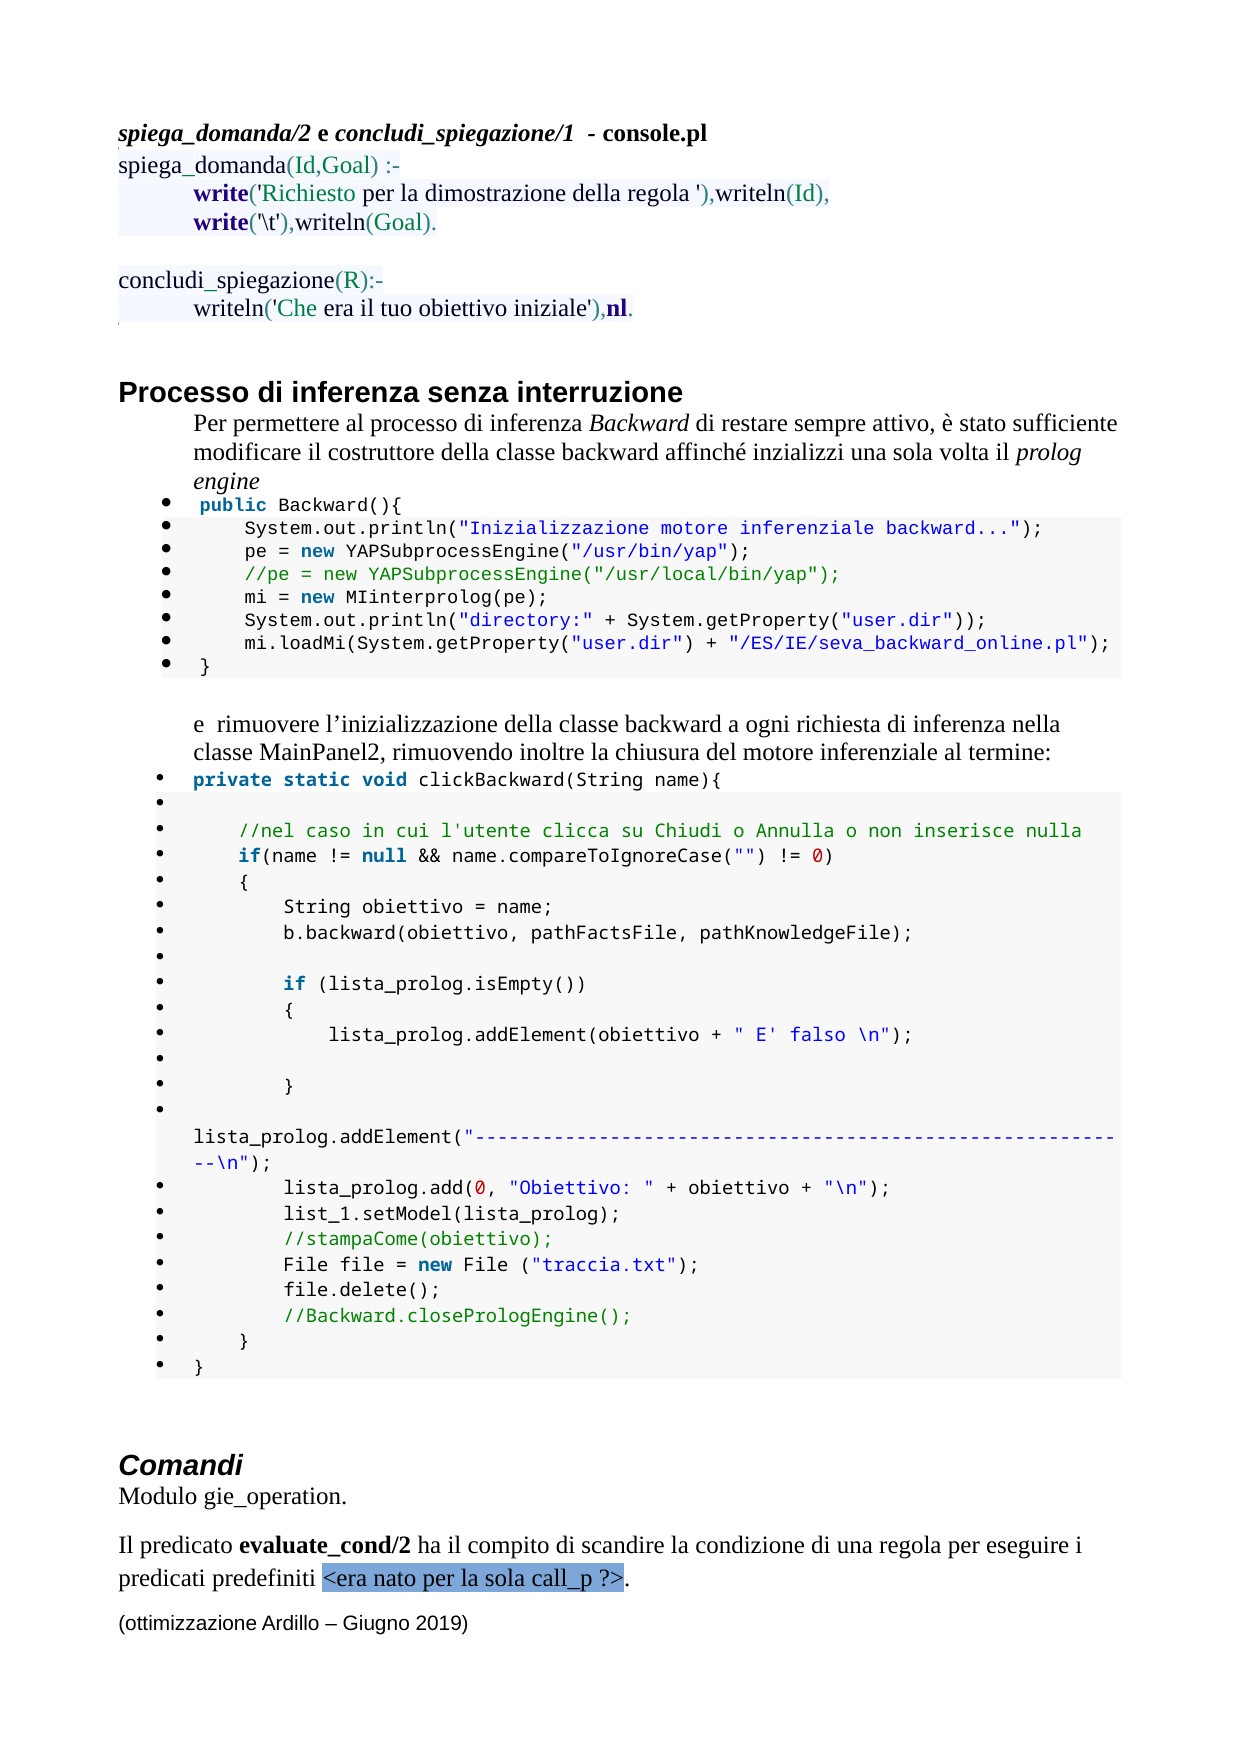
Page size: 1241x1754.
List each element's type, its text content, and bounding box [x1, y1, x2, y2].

list File file = new File ("traccia.txt"); [156, 1251, 1122, 1277]
list } [156, 1072, 1122, 1098]
list list_1.setModel(lista_prolog); [156, 1200, 1122, 1226]
subtitle Comandi [118, 1448, 1122, 1481]
list mi.loadMi(System.getProperty("user.dir") + "/ES/IE/seva_backward_online.pl"); [162, 632, 1122, 655]
text spiega_domanda/2 e concludi_spiegazione/1 - console.pl [118, 118, 1122, 147]
text spiega_domanda(Id,Goal) :- [118, 150, 1122, 178]
list //stampaCome(obiettivo); [156, 1226, 1122, 1251]
list System.out.println("directory:" + System.getProperty("user.dir")); [162, 609, 1122, 632]
list private static void clickBackward(String name){ [156, 766, 1122, 792]
text Per permettere al processo di inferenza Backward di restare sempre attivo, è stato sufficiente modificare il costruttore della classe backward affinché inzializzi una sola volta il prolog engine [193, 408, 1122, 494]
list } [156, 1328, 1122, 1353]
list String obiettivo = name; [156, 894, 1122, 919]
list public Backward(){ [162, 494, 1122, 517]
subtitle Processo di inferenza senza interruzione [118, 375, 1122, 408]
text Modulo gie_operation. [118, 1481, 1122, 1510]
text write('\t'),writeln(Goal). [118, 207, 1122, 236]
text concludi_spiegazione(R):- [118, 265, 1122, 293]
list file.delete(); [156, 1277, 1122, 1302]
text write('Richiesto per la dimostrazione della regola '),writeln(Id), [118, 178, 1122, 207]
list System.out.println("Inizializzazione motore inferenziale backward..."); [162, 517, 1122, 540]
list mi = new MIinterprolog(pe); [162, 586, 1122, 609]
list if(name != null && name.compareToIgnoreCase("") != 0) [156, 843, 1122, 868]
text writeln('Che era il tuo obiettivo iniziale'),nl. [118, 293, 1122, 322]
list } [162, 655, 1122, 678]
list } [156, 1353, 1122, 1379]
list if (lista_prolog.isEmpty()) [156, 970, 1122, 996]
list //Backward.closePrologEngine(); [156, 1302, 1122, 1328]
text (ottimizzazione Ardillo – Giugno 2019) [118, 1611, 1122, 1635]
list lista_prolog.addElement("-----------------------------------------------------------\n"); [156, 1098, 1122, 1174]
text e rimuovere l’inizializzazione della classe backward a ogni richiesta di inferenza nella classe MainPanel2, rimuovendo inoltre la chiusura del motore inferenziale al termine: [193, 709, 1122, 766]
text Il predicato evaluate_cond/2 ha il compito di scandire la condizione di una regola per eseguire i predicati predefiniti <era nato per la sola call_p ?>. [118, 1530, 1122, 1592]
list lista_prolog.addElement(obiettivo + " E' falso \n"); [156, 1021, 1122, 1047]
list //pe = new YAPSubprocessEngine("/usr/local/bin/yap"); [162, 563, 1122, 586]
list //nel caso in cui l'utente clicca su Chiudi o Annulla o non inserisce nulla [156, 817, 1122, 843]
list { [156, 996, 1122, 1021]
list lista_prolog.add(0, "Obiettivo: " + obiettivo + "\n"); [156, 1174, 1122, 1200]
list { [156, 868, 1122, 894]
list pe = new YAPSubprocessEngine("/usr/bin/yap"); [162, 540, 1122, 563]
list b.backward(obiettivo, pathFactsFile, pathKnowledgeFile); [156, 919, 1122, 945]
